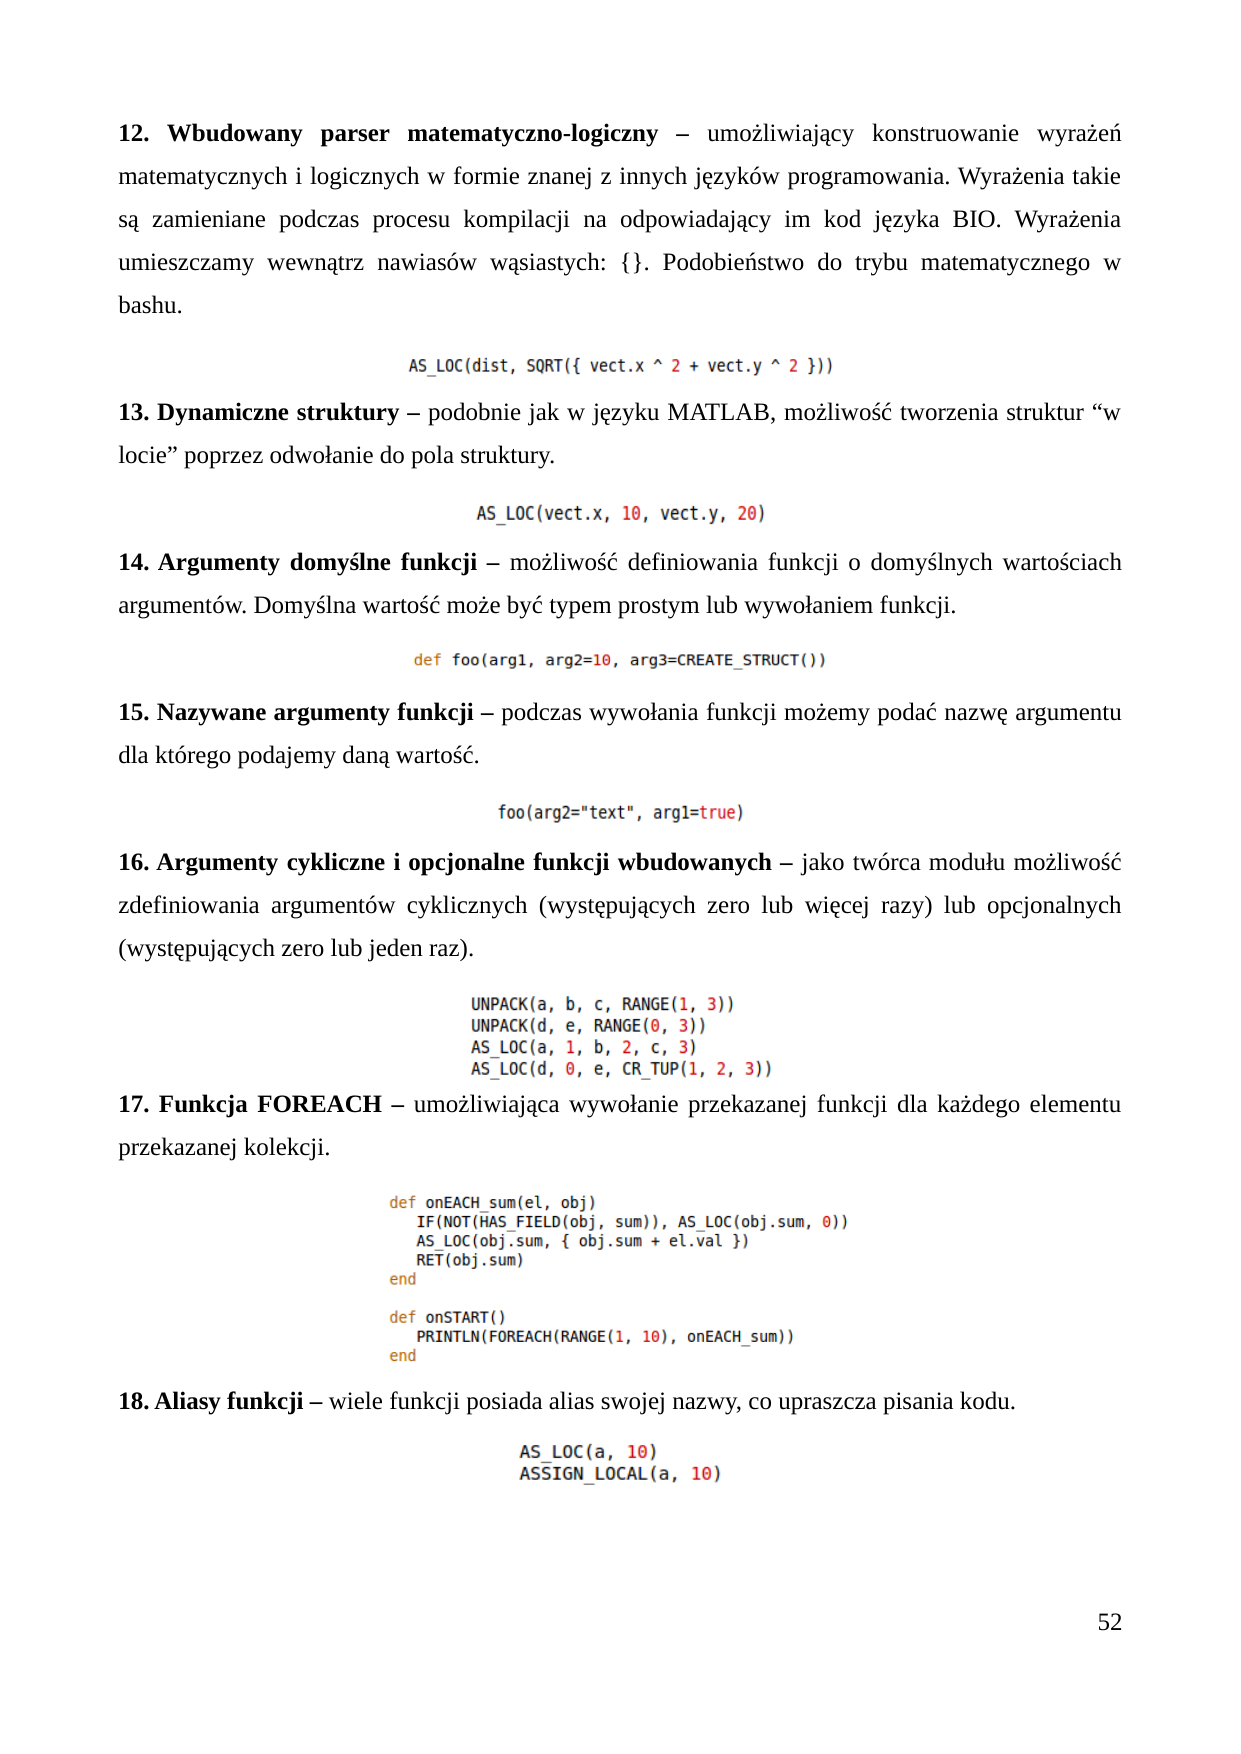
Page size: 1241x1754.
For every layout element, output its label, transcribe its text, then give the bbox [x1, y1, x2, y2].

picture [408, 648, 832, 674]
text 17. Funkcja FOREACH – umożliwiająca wywołanie przekazanej funkcji dla każdego elementu przekazanej kolekcji. [118, 1089, 1122, 1161]
text 13. Dynamiczne struktury – podobnie jak w języku MATLAB, możliwość tworzenia struktur “w locie” poprzez odwołanie do pola struktury. [118, 397, 1122, 469]
picture [401, 348, 840, 383]
picture [494, 798, 746, 829]
text 14. Argumenty domyślne funkcji – możliwość definiowania funkcji o domyślnych wartościach argumentów. Domyślna wartość może być typem prostym lub wywołaniem funkcji. [118, 547, 1122, 619]
picture [385, 1190, 855, 1369]
text 18. Aliasy funkcji – wiele funkcji posiada alias swojej nazwy, co upraszcza pisania kodu. [118, 1386, 1122, 1415]
text 12. Wbudowany parser matematyczno-logiczny – umożliwiający konstruowanie wyrażeń matematycznych i logicznych w formie znanej z innych języków programowania. Wyrażenia takie są zamieniane podczas procesu kompilacji na odpowiadający im kod języka BIO. Wyrażenia umieszczamy wewnątrz nawiasów wąsiastych: {}. Podobieństwo do trybu matematycznego w bashu. [118, 118, 1122, 319]
picture [472, 498, 769, 531]
picture [463, 991, 778, 1085]
text 15. Nazywane argumenty funkcji – podczas wywołania funkcji możemy podać nazwę argumentu dla którego podajemy daną wartość. [118, 697, 1122, 769]
picture [513, 1435, 727, 1494]
text 16. Argumenty cykliczne i opcjonalne funkcji wbudowanych – jako twórca modułu możliwość zdefiniowania argumentów cyklicznych (występujących zero lub więcej razy) lub opcjonalnych (występujących zero lub jeden raz). [118, 847, 1122, 962]
